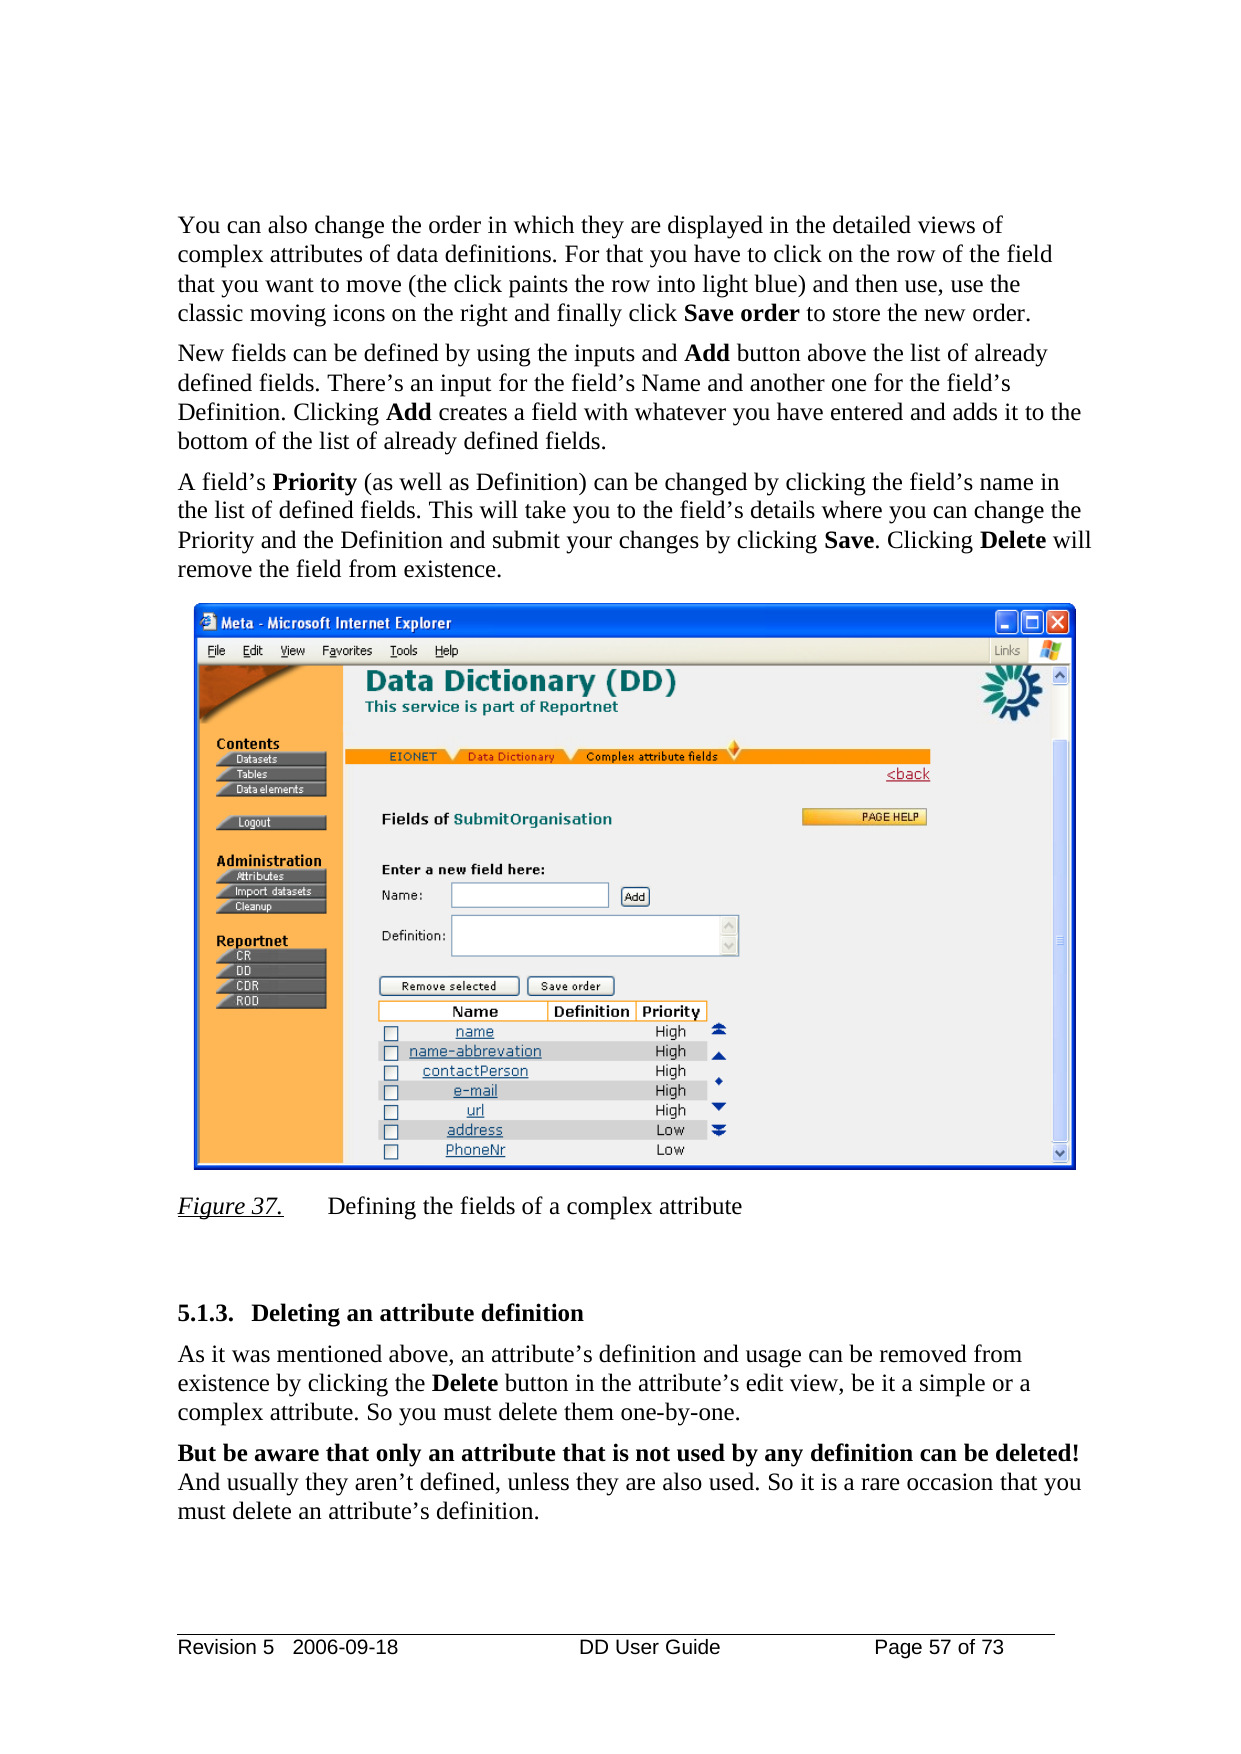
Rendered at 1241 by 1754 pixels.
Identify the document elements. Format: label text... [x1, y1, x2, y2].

text Figure 37. Defining the fields of a complex attribute [177, 1191, 1092, 1220]
picture [193, 603, 1076, 1170]
text New fields can be defined by using the inputs and Add button above the list of already defined fields. There’s an input for the field’s Name and another one for the field’s Definition. Clicking Add creates a field with whatever you have entered and adds it to the bottom of the list of already defined fields. [177, 338, 1092, 454]
text As it was mentioned above, an attribute’s definition and usage can be removed from existence by clicking the Delete button in the attribute’s edit view, be it a simple or a complex attribute. So you must delete them one-by-one. [177, 1339, 1092, 1426]
subtitle Deleting an attribute definition [177, 1297, 1092, 1327]
text You can also change the order in which they are displayed in the detailed views of complex attributes of data definitions. For that you have to click on the row of the field that you want to move (the click paints the row into light blue) and then use, use the classic moving icons on the right and finally click Save order to store the new order. [177, 210, 1092, 327]
text But be aware that only an attribute that is not used by any definition can be deleted! And usually they aren’t defined, unless they are also used. So it is a rare occasion that you must delete an attribute’s definition. [177, 1438, 1092, 1525]
text A field’s Priority (as well as Definition) can be changed by clicking the field’s name in the list of defined fields. This will take you to the field’s details where you can change the Priority and the Definition and submit your changes by clicking Save. Clicking Delete will remove the field from existence. [177, 466, 1092, 583]
